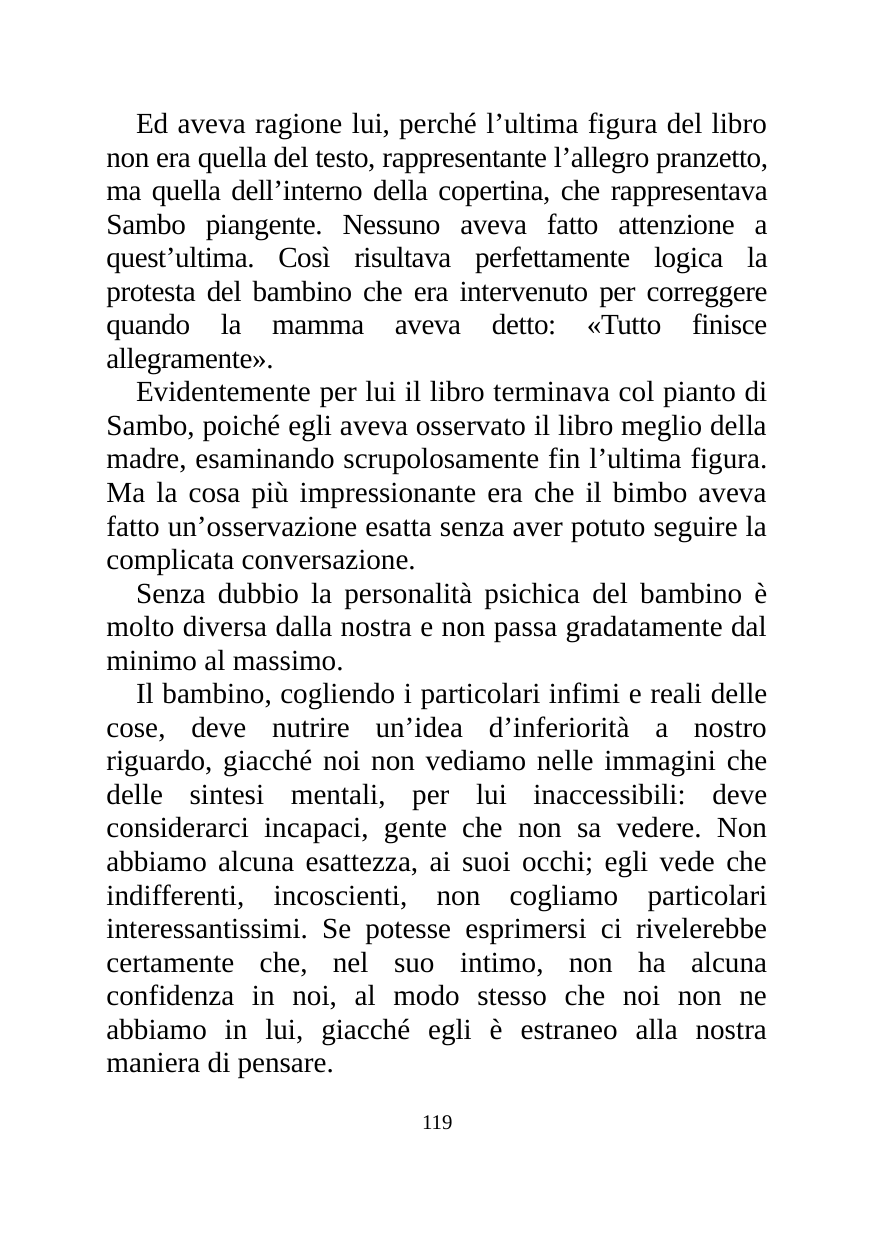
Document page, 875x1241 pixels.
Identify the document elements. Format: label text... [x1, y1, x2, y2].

text Evidentemente per lui il libro terminava col pianto di Sambo, poiché egli aveva osservato il libro meglio della madre, esaminando scrupolosamente fin l’ultima figura. Ma la cosa più impressionante era che il bimbo aveva fatto un’osservazione esatta senza aver potuto seguire la complicata conversazione. [106, 374, 768, 576]
text Ed aveva ragione lui, perché l’ultima figura del libro non era quella del testo, rappresentante l’allegro pranzetto, ma quella dell’interno della copertina, che rappresentava Sambo piangente. Nessuno aveva fatto attenzione a quest’ultima. Così risultava perfettamente logica la protesta del bambino che era intervenuto per correggere quando la mamma aveva detto: «Tutto finisce allegramente». [106, 106, 768, 374]
text Il bambino, cogliendo i particolari infimi e reali delle cose, deve nutrire un’idea d’inferiorità a nostro riguardo, giacché noi non vediamo nelle immagini che delle sintesi mentali, per lui inaccessibili: deve considerarci incapaci, gente che non sa vedere. Non abbiamo alcuna esattezza, ai suoi occhi; egli vede che indifferenti, incoscienti, non cogliamo particolari interessantissimi. Se potesse esprimersi ci rivelerebbe certamente che, nel suo intimo, non ha alcuna confidenza in noi, al modo stesso che noi non ne abbiamo in lui, giacché egli è estraneo alla nostra maniera di pensare. [106, 676, 768, 1079]
text Senza dubbio la personalità psichica del bambino è molto diversa dalla nostra e non passa gradatamente dal minimo al massimo. [106, 576, 768, 676]
